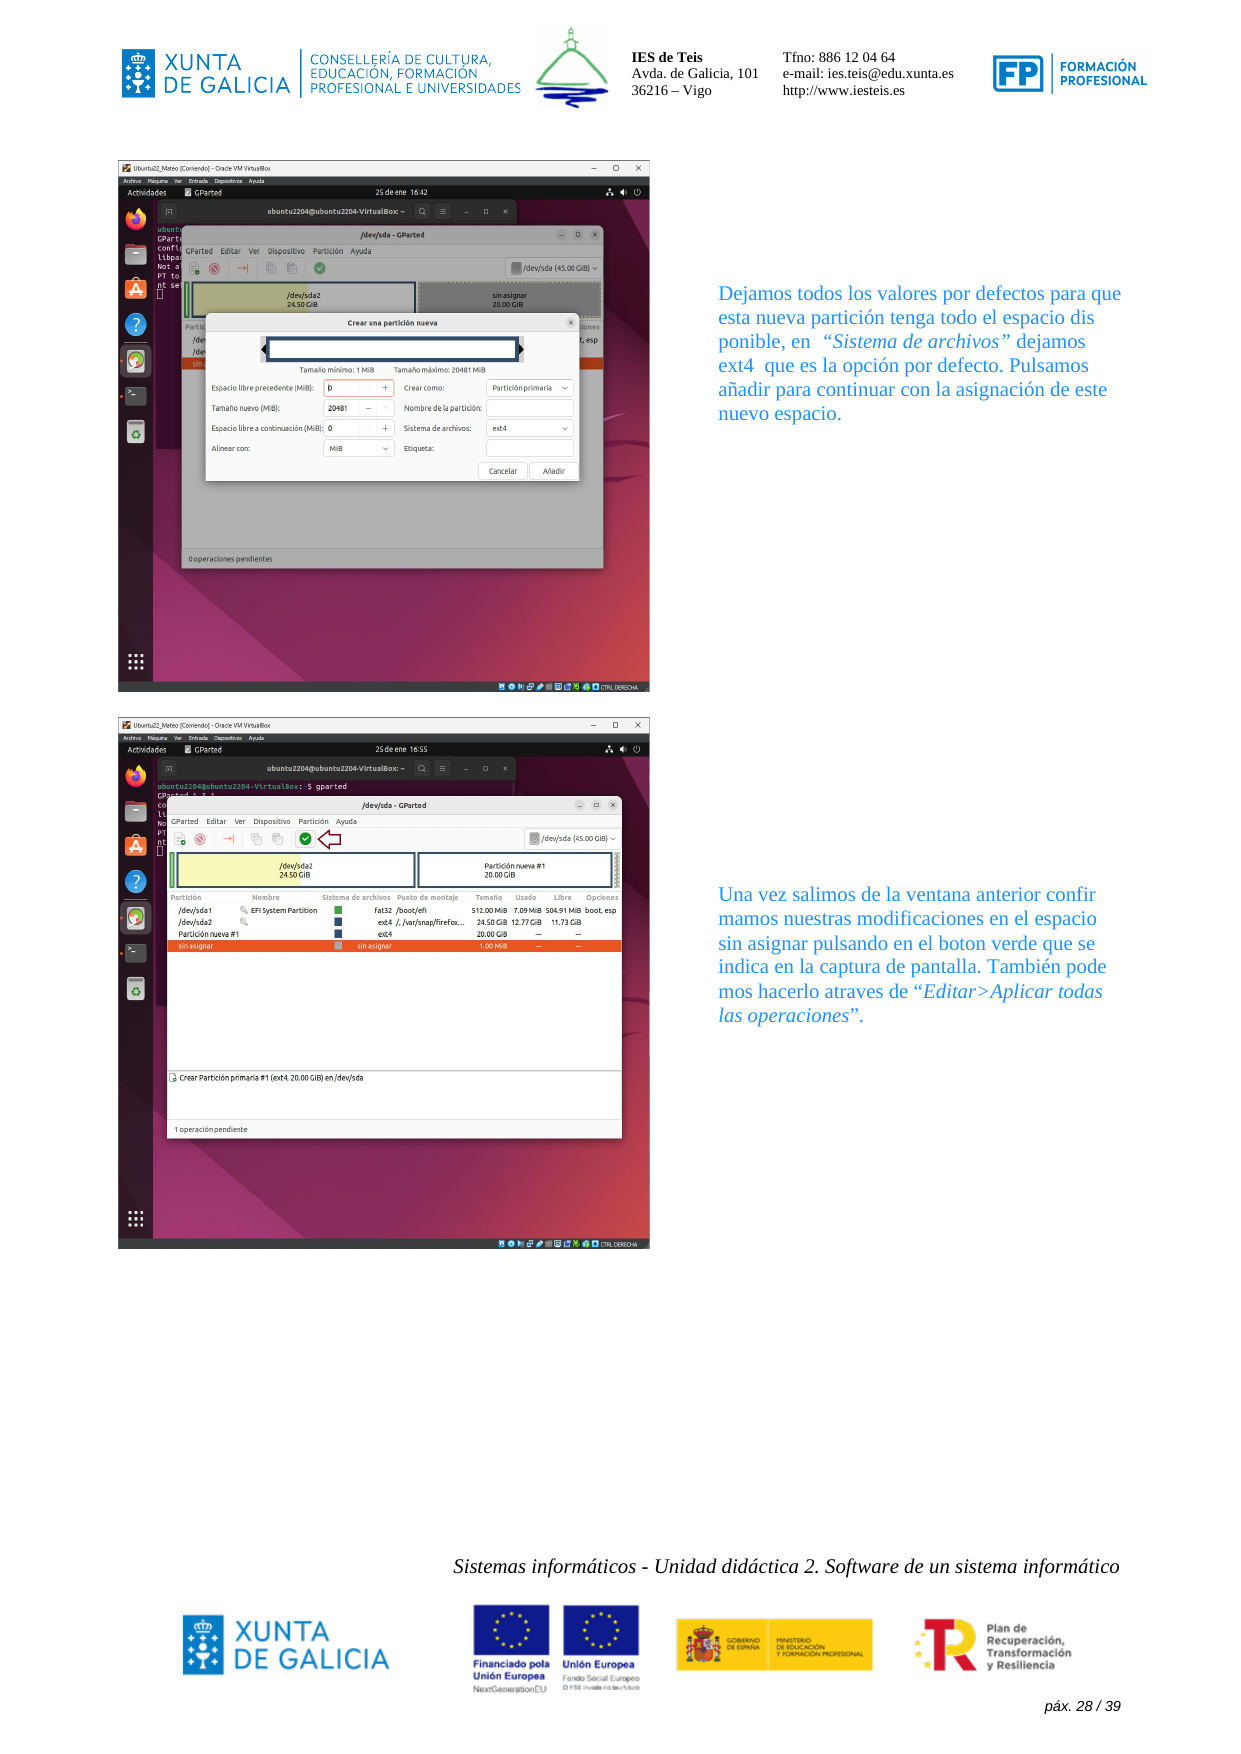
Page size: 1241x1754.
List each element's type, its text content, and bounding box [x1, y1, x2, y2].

picture [182, 1593, 1085, 1700]
picture [121, 49, 521, 98]
picture [534, 25, 611, 110]
picture [118, 717, 650, 1249]
text Dejamos todos los valores por defectos para que esta nueva partición tenga todo el espacio dis ponible, en “Sistema de archivos” dejamos ext4 que es la opción por defecto. Pulsamos añadir para continuar con la asignación de este nuevo espacio. [650, 281, 1122, 425]
text Una vez salimos de la ventana anterior confir mamos nuestras modificaciones en el espacio sin asignar pulsando en el boton verde que se indica en la captura de pantalla. También pode mos hacerlo atraves de “Editar>Aplicar todas las operaciones”. [650, 882, 1122, 1027]
picture [989, 50, 1153, 97]
picture [118, 160, 650, 692]
